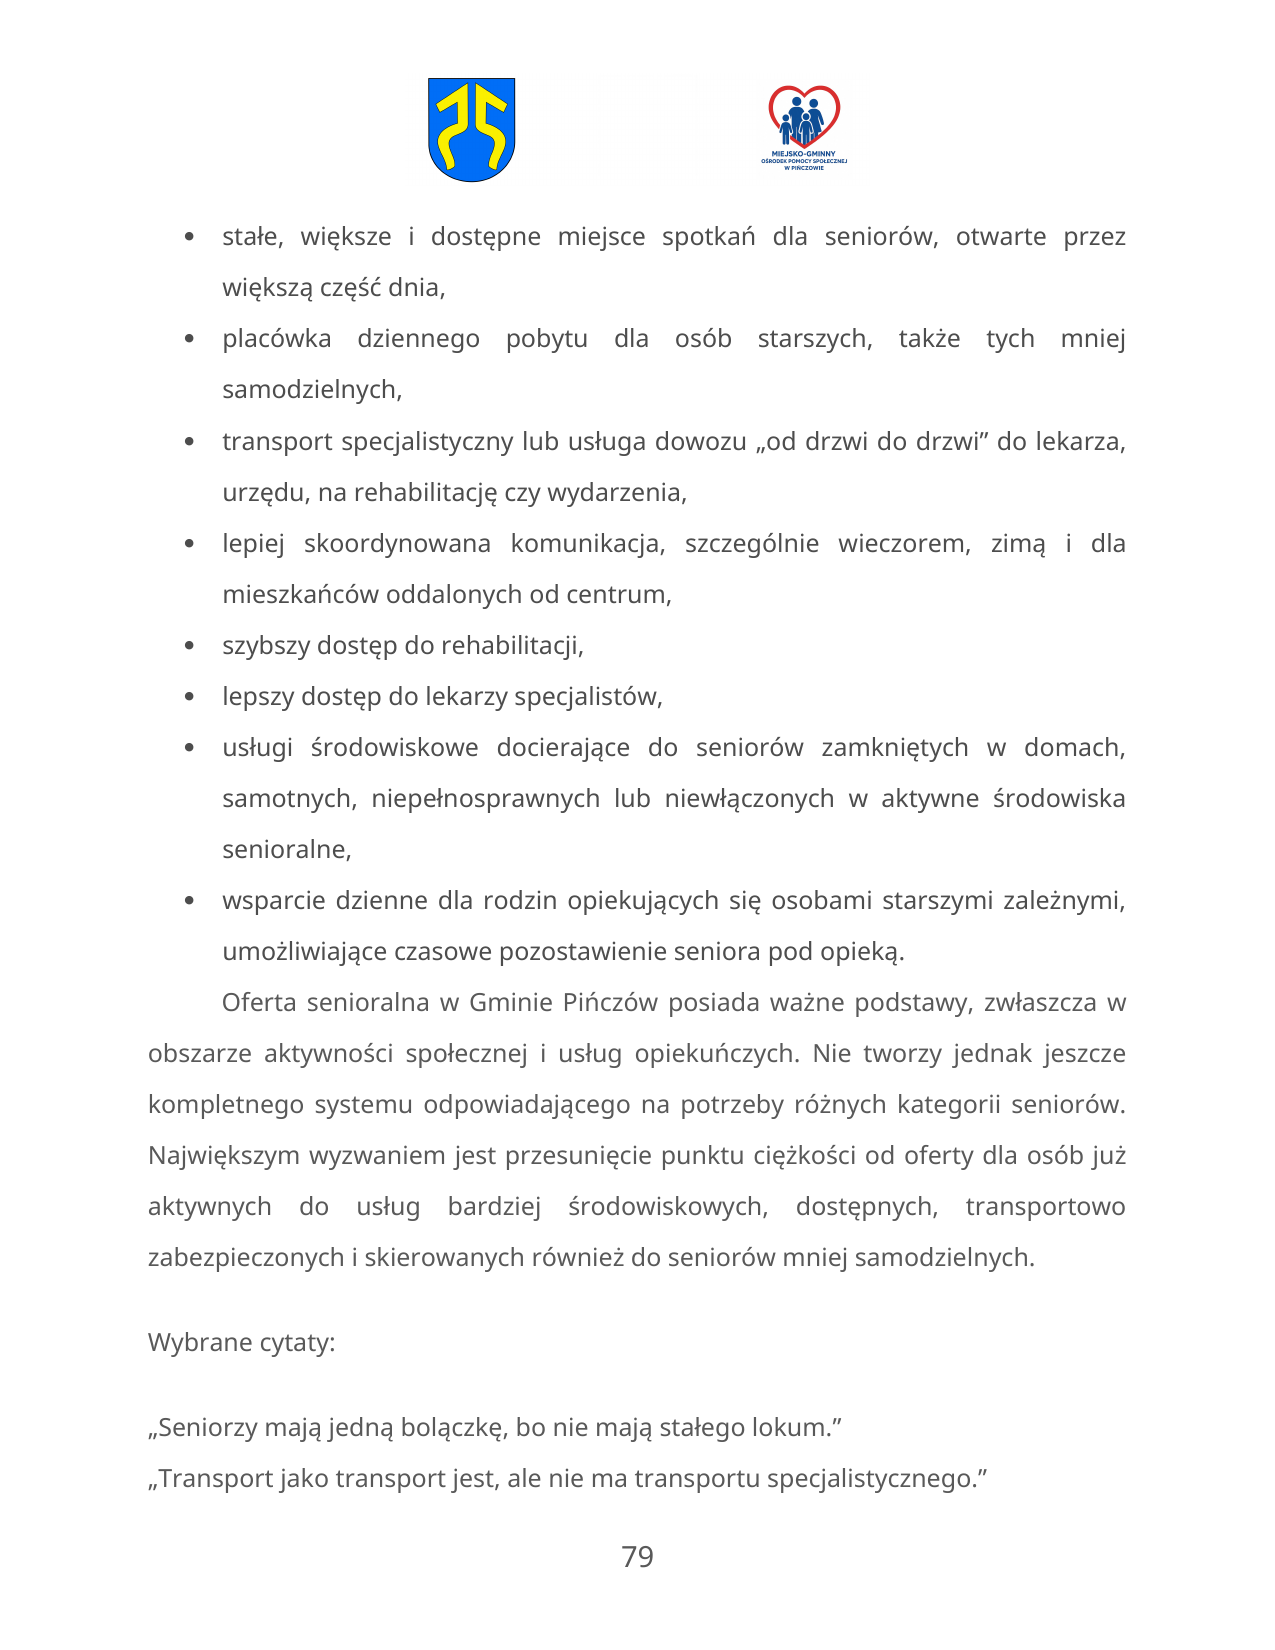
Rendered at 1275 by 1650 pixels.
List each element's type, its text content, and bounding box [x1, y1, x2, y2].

text „Seniorzy mają jedną bolączkę, bo nie mają stałego lokum.” [148, 1410, 1127, 1444]
text „Transport jako transport jest, ale nie ma transportu specjalistycznego.” [148, 1461, 1127, 1495]
list placówka dziennego pobytu dla osób starszych, także tych mniej samodzielnych, [185, 321, 1127, 406]
list usługi środowiskowe docierające do seniorów zamkniętych w domach, samotnych, niepełnosprawnych lub niewłączonych w aktywne środowiska senioralne, [185, 729, 1127, 866]
list lepszy dostęp do lekarzy specjalistów, [185, 678, 1127, 712]
list transport specjalistyczny lub usługa dowozu „od drzwi do drzwi” do lekarza, urzędu, na rehabilitację czy wydarzenia, [185, 423, 1127, 508]
list lepiej skoordynowana komunikacja, szczególnie wieczorem, zimą i dla mieszkańców oddalonych od centrum, [185, 525, 1127, 610]
text Oferta senioralna w Gminie Pińczów posiada ważne podstawy, zwłaszcza w obszarze aktywności społecznej i usług opiekuńczych. Nie tworzy jednak jeszcze kompletnego systemu odpowiadającego na potrzeby różnych kategorii seniorów. Największym wyzwaniem jest przesunięcie punktu ciężkości od oferty dla osób już aktywnych do usług bardziej środowiskowych, dostępnych, transportowo zabezpieczonych i skierowanych również do seniorów mniej samodzielnych. [148, 985, 1127, 1274]
picture [405, 73, 870, 186]
list stałe, większe i dostępne miejsce spotkań dla seniorów, otwarte przez większą część dnia, [185, 219, 1127, 304]
list szybszy dostęp do rehabilitacji, [185, 627, 1127, 661]
list wsparcie dzienne dla rodzin opiekujących się osobami starszymi zależnymi, umożliwiające czasowe pozostawienie seniora pod opieką. [185, 883, 1127, 968]
text Wybrane cytaty: [148, 1325, 1127, 1359]
